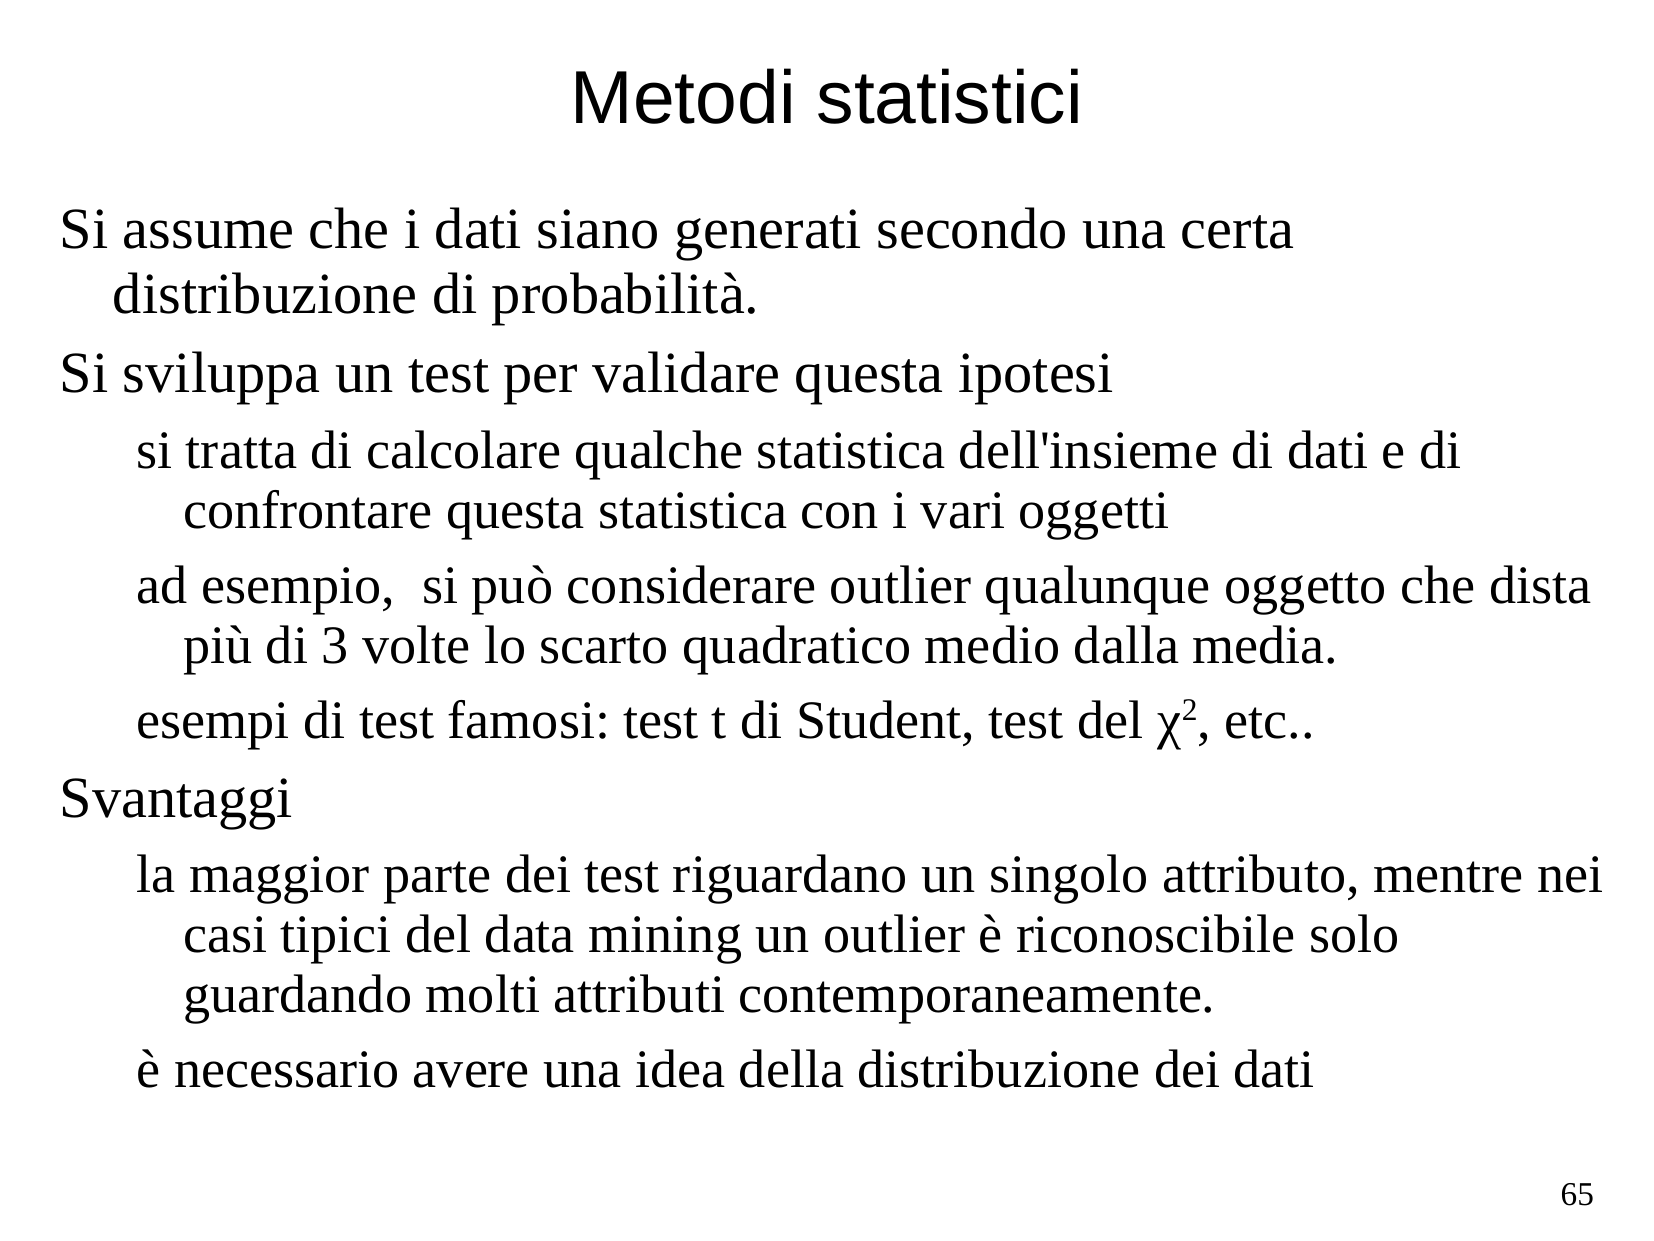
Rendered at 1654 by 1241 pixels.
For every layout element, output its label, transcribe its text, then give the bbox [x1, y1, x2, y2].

title Metodi statistici [37, 30, 1617, 166]
list Si assume che i dati siano generati secondo una certa distribuzione di probabilità. Si sviluppa un test per validare questa ipotesi si tratta di calcolare qualche statistica dell'insieme di dati e di confrontare questa statistica con i vari oggetti ad esempio, si può considerare outlier qualunque oggetto che dista più di 3 volte lo scarto quadratico medio dalla media. esempi di test famosi: test t di Student, test del χ2, etc.. Svantaggi la maggior parte dei test riguardano un singolo attributo, mentre nei casi tipici del data mining un outlier è riconoscibile solo guardando molti attributi contemporaneamente. è necessario avere una idea della distribuzione dei dati [42, 196, 1612, 1187]
